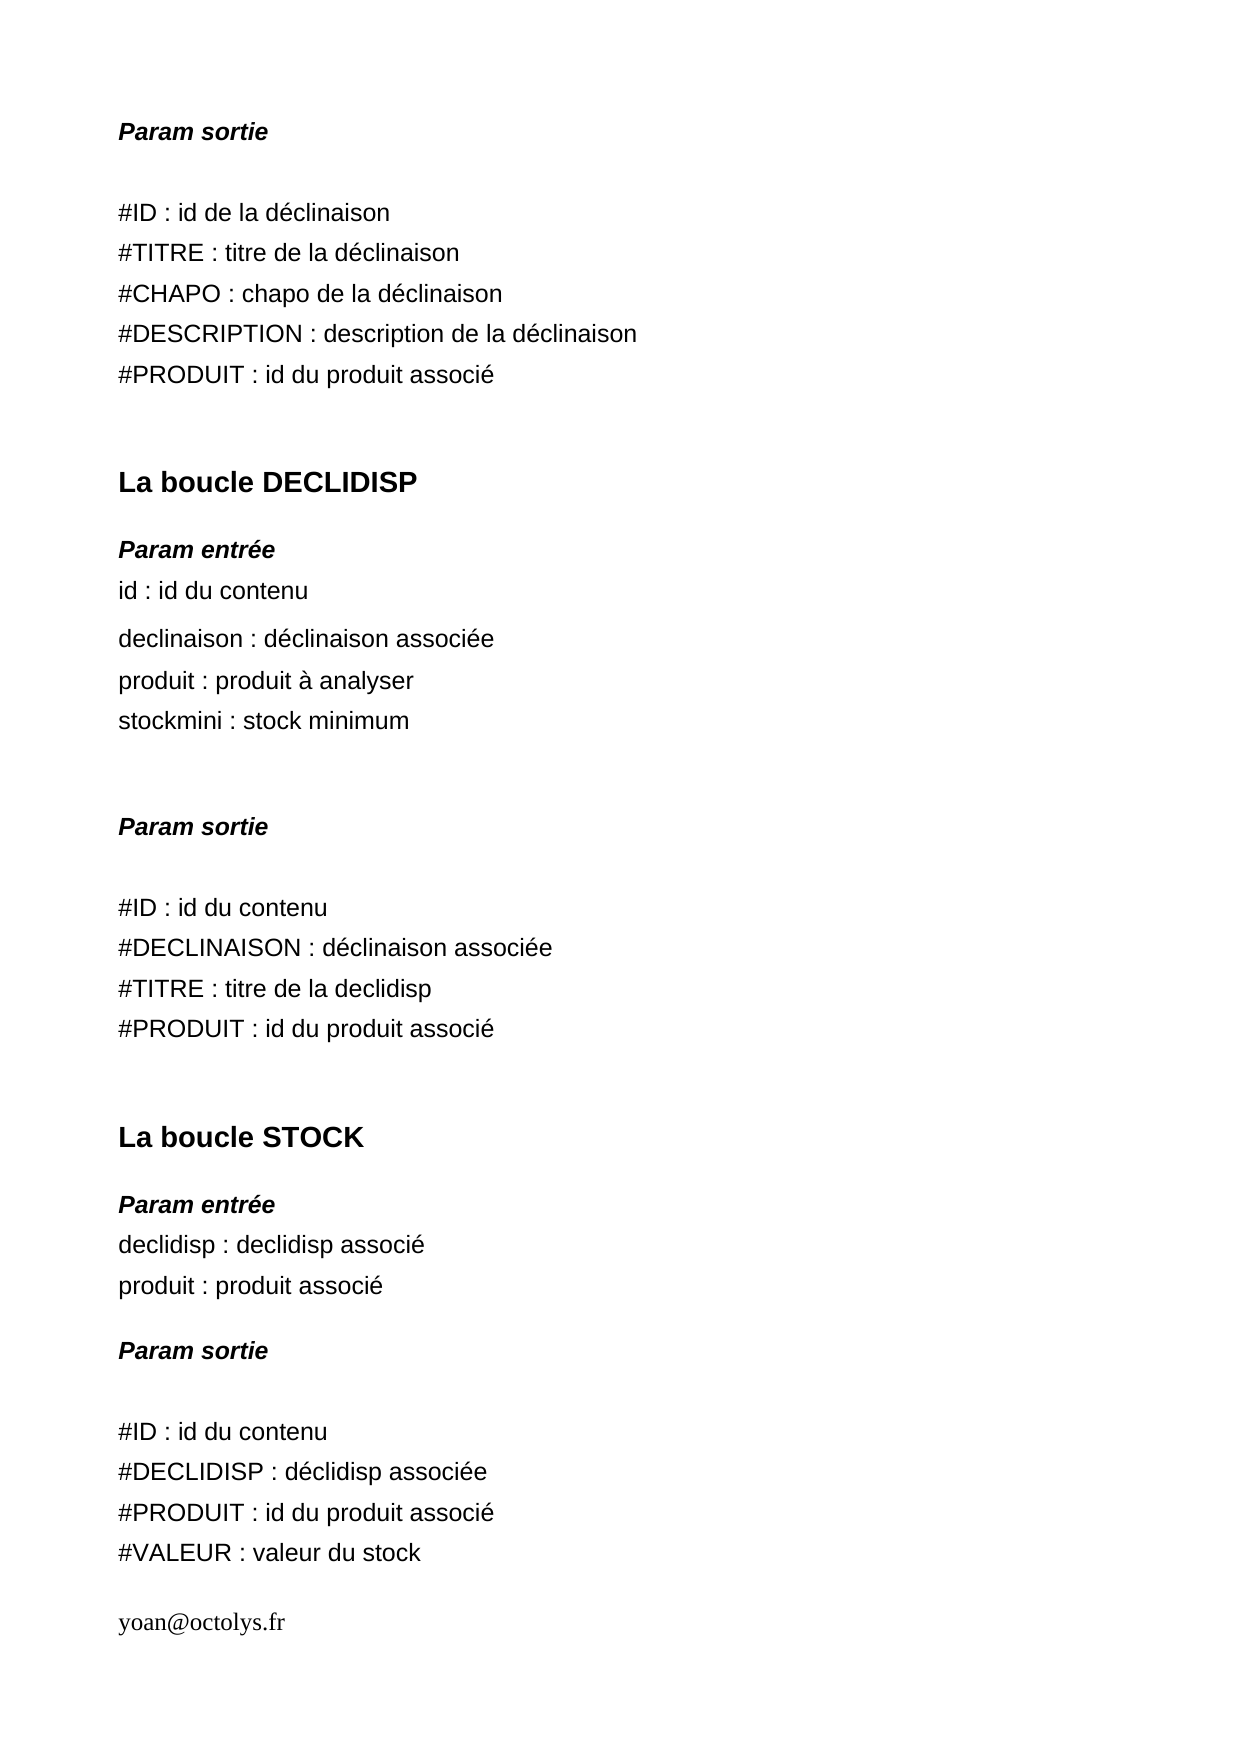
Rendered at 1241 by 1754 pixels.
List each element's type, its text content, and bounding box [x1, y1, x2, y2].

text #PRODUIT : id du produit associé [118, 360, 1122, 388]
text #ID : id du contenu [118, 894, 1122, 922]
text #PRODUIT : id du produit associé [118, 1498, 1122, 1526]
text declidisp : declidisp associé [118, 1231, 1122, 1259]
text #DECLIDISP : déclidisp associée [118, 1458, 1122, 1486]
text stockmini : stock minimum [118, 707, 1122, 735]
text #ID : id du contenu [118, 1417, 1122, 1445]
text #PRODUIT : id du produit associé [118, 1015, 1122, 1043]
subtitle Param entrée [118, 536, 1122, 564]
subtitle Param entrée [118, 1191, 1122, 1218]
text #DESCRIPTION : description de la déclinaison [118, 320, 1122, 348]
text id : id du contenu [118, 577, 1122, 604]
subtitle Param sortie [118, 118, 1122, 146]
text produit : produit à analyser [118, 667, 1122, 695]
subtitle La boucle STOCK [118, 1121, 1122, 1153]
text #TITRE : titre de la déclinaison [118, 239, 1122, 267]
subtitle Param sortie [118, 1337, 1122, 1364]
text #VALEUR : valeur du stock [118, 1539, 1122, 1567]
text produit : produit associé [118, 1271, 1122, 1299]
subtitle La boucle DECLIDISP [118, 466, 1122, 499]
text #DECLINAISON : déclinaison associée [118, 934, 1122, 962]
subtitle Param sortie [118, 813, 1122, 841]
text #TITRE : titre de la declidisp [118, 974, 1122, 1002]
text #CHAPO : chapo de la déclinaison [118, 279, 1122, 307]
text #ID : id de la déclinaison [118, 199, 1122, 227]
text declinaison : déclinaison associée [118, 617, 1122, 654]
